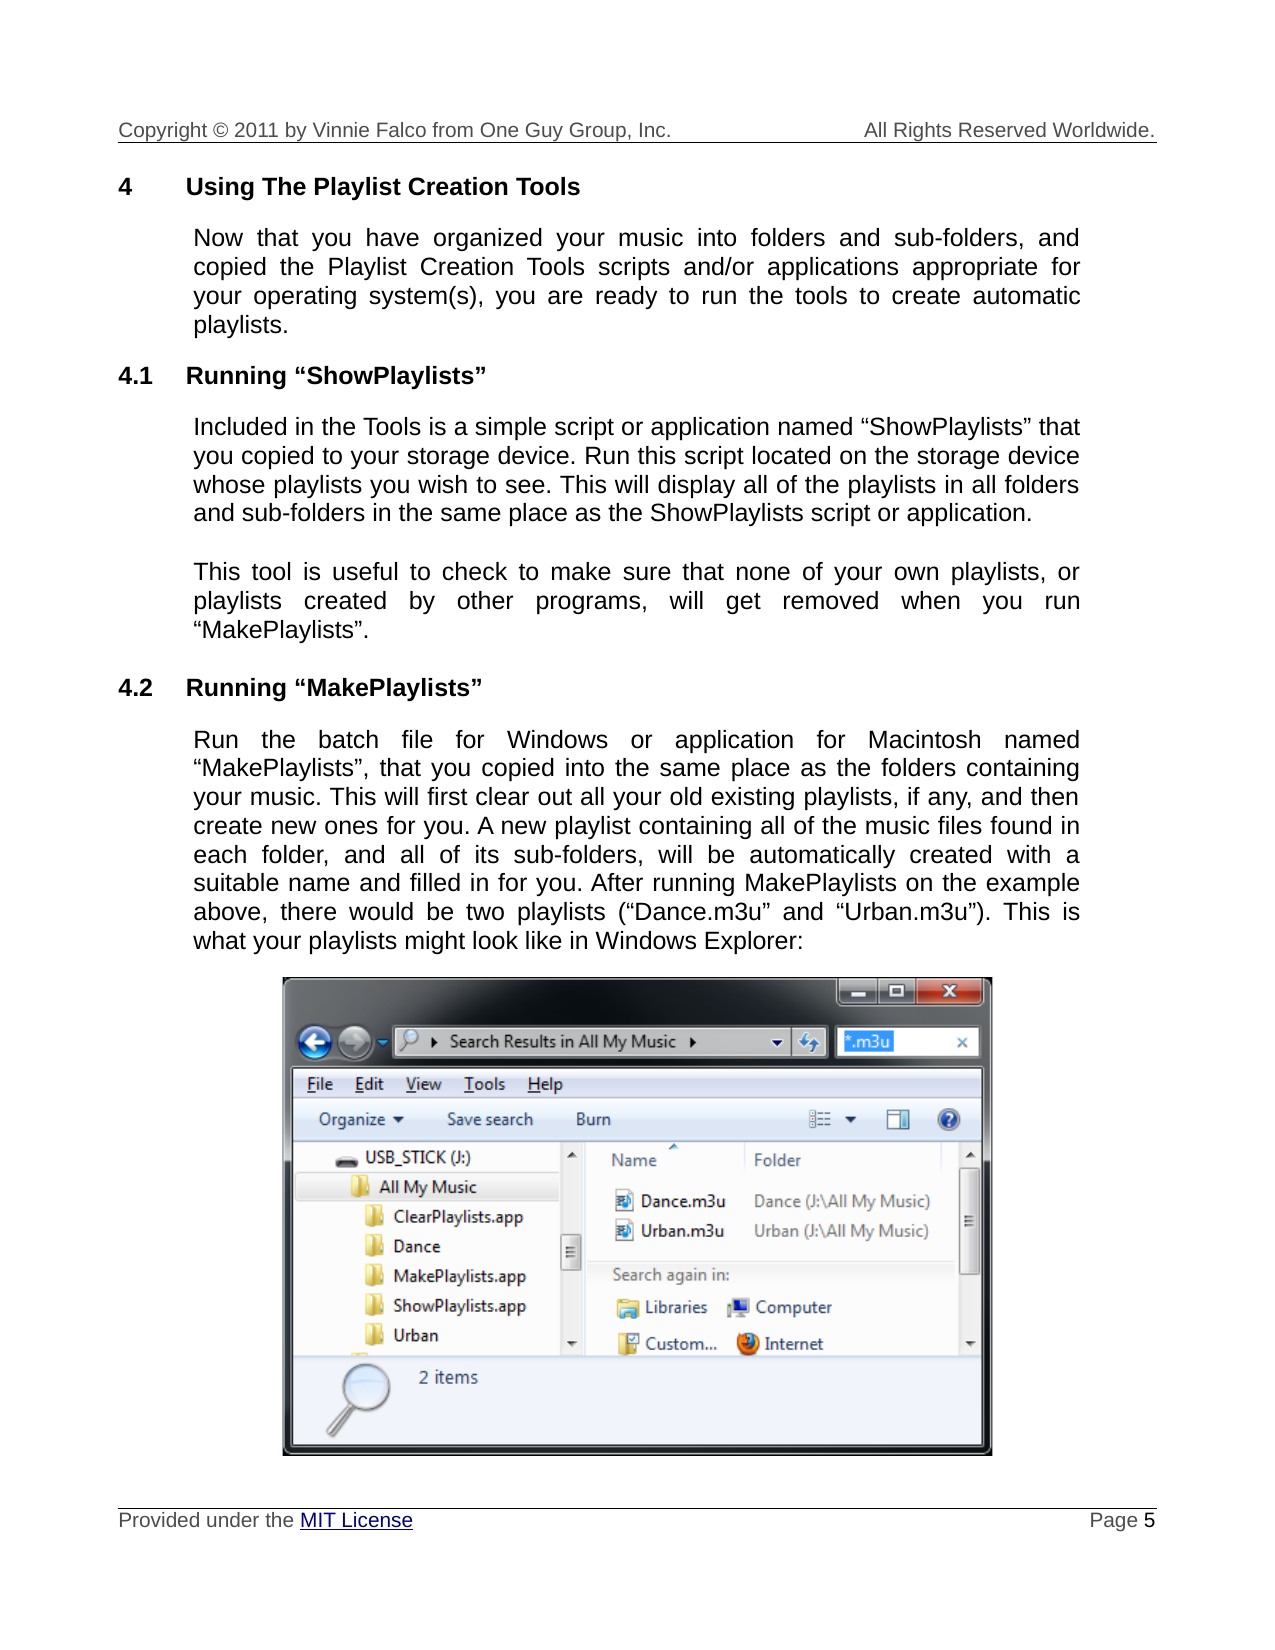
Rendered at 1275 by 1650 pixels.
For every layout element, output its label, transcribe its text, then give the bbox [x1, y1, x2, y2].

text Now that you have organized your music into folders and sub-folders, and copied the Playlist Creation Tools scripts and/or applications appropriate for your operating system(s), you are ready to run the tools to create automatic playlists. [193, 223, 1082, 338]
text Included in the Tools is a simple script or application named “ShowPlaylists” that you copied to your storage device. Run this script located on the storage device whose playlists you wish to see. This will display all of the playlists in all folders and sub-folders in the same place as the ShowPlaylists script or application. [193, 412, 1082, 527]
subtitle Using The Playlist Creation Tools [118, 172, 1157, 201]
text This tool is useful to check to make sure that none of your own playlists, or playlists created by other programs, will get removed when you run “MakePlaylists”. [193, 557, 1082, 643]
subtitle Running “ShowPlaylists” [118, 361, 1157, 390]
picture [282, 977, 993, 1456]
subtitle Running “MakePlaylists” [118, 673, 1157, 702]
text Run the batch file for Windows or application for Macintosh named “MakePlaylists”, that you copied into the same place as the folders containing your music. This will first clear out all your old existing playlists, if any, and then create new ones for you. A new playlist containing all of the music files found in each folder, and all of its sub-folders, will be automatically created with a suitable name and filled in for you. After running MakePlaylists on the example above, there would be two playlists (“Dance.m3u” and “Urban.m3u”). This is what your playlists might look like in Windows Explorer: [193, 725, 1082, 955]
